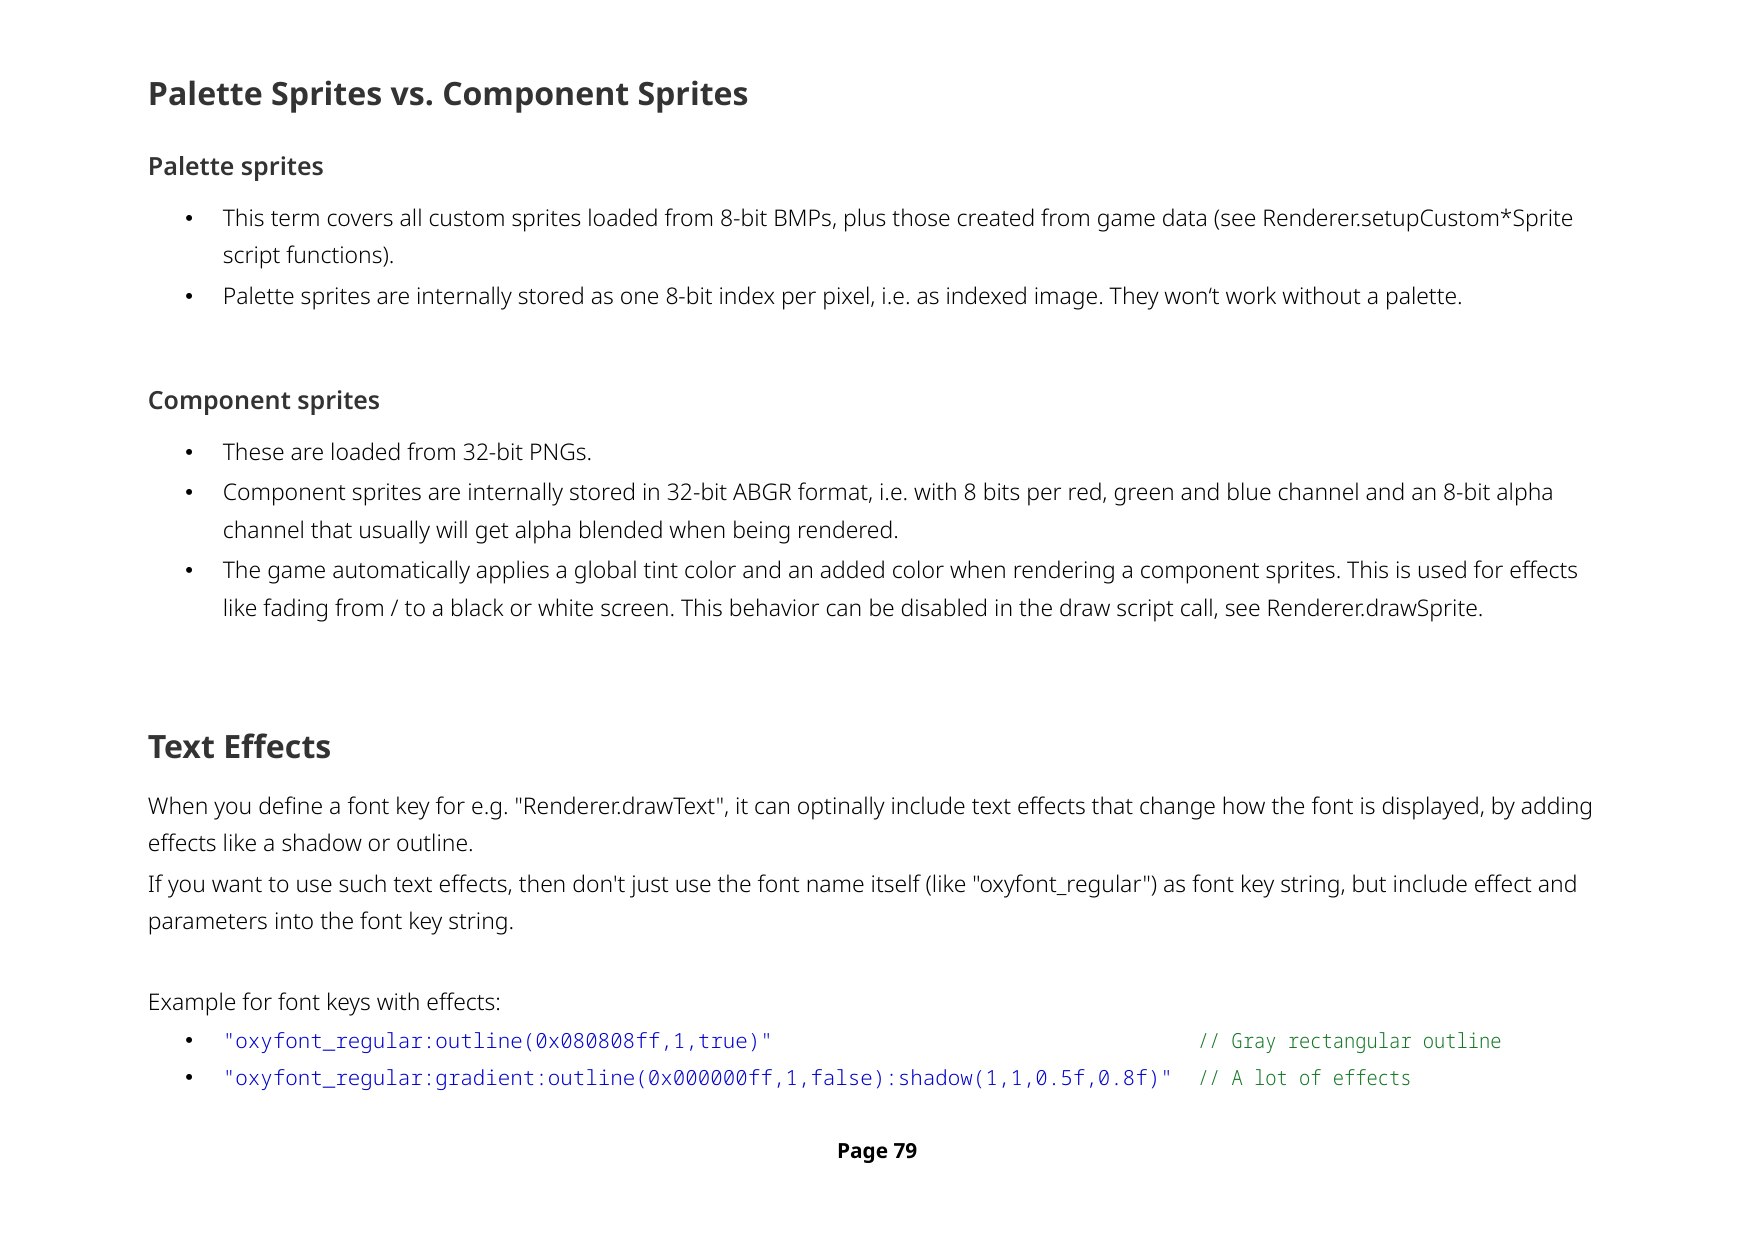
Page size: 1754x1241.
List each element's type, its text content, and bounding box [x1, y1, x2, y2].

list The game automatically applies a global tint color and an added color when rendering a component sprites. This is used for effects like fading from / to a black or white screen. This behavior can be disabled in the draw script call, see Renderer.drawSprite. [185, 554, 1606, 623]
list Component sprites are internally stored in 32-bit ABGR format, i.e. with 8 bits per red, green and blue channel and an 8-bit alpha channel that usually will get alpha blended when being rendered. [185, 476, 1606, 545]
subtitle Palette Sprites vs. Component Sprites [148, 71, 1606, 114]
list "oxyfont_regular:outline(0x080808ff,1,true)" // Gray rectangular outline [185, 1026, 1606, 1055]
subtitle Palette sprites [148, 148, 1606, 182]
list Palette sprites are internally stored as one 8-bit index per pixel, i.e. as indexed image. They won‘t work without a palette. [185, 279, 1606, 311]
list This term covers all custom sprites loaded from 8-bit BMPs, plus those created from game data (see Renderer.setupCustom*Sprite script functions). [185, 202, 1606, 270]
list "oxyfont_regular:gradient:outline(0x000000ff,1,false):shadow(1,1,0.5f,0.8f)" // A lot of effects [185, 1063, 1606, 1092]
subtitle Component sprites [148, 382, 1606, 417]
text If you want to use such text effects, then don't just use the font name itself (like "oxyfont_regular") as font key string, but include effect and parameters into the font key string. [148, 867, 1606, 936]
list These are loaded from 32-bit PNGs. [185, 436, 1606, 467]
subtitle Text Effects [148, 724, 1606, 768]
text Example for font keys with effects: [148, 986, 1606, 1017]
text When you define a font key for e.g. "Renderer.drawText", it can optinally include text effects that change how the font is displayed, by adding effects like a shadow or outline. [148, 789, 1606, 858]
